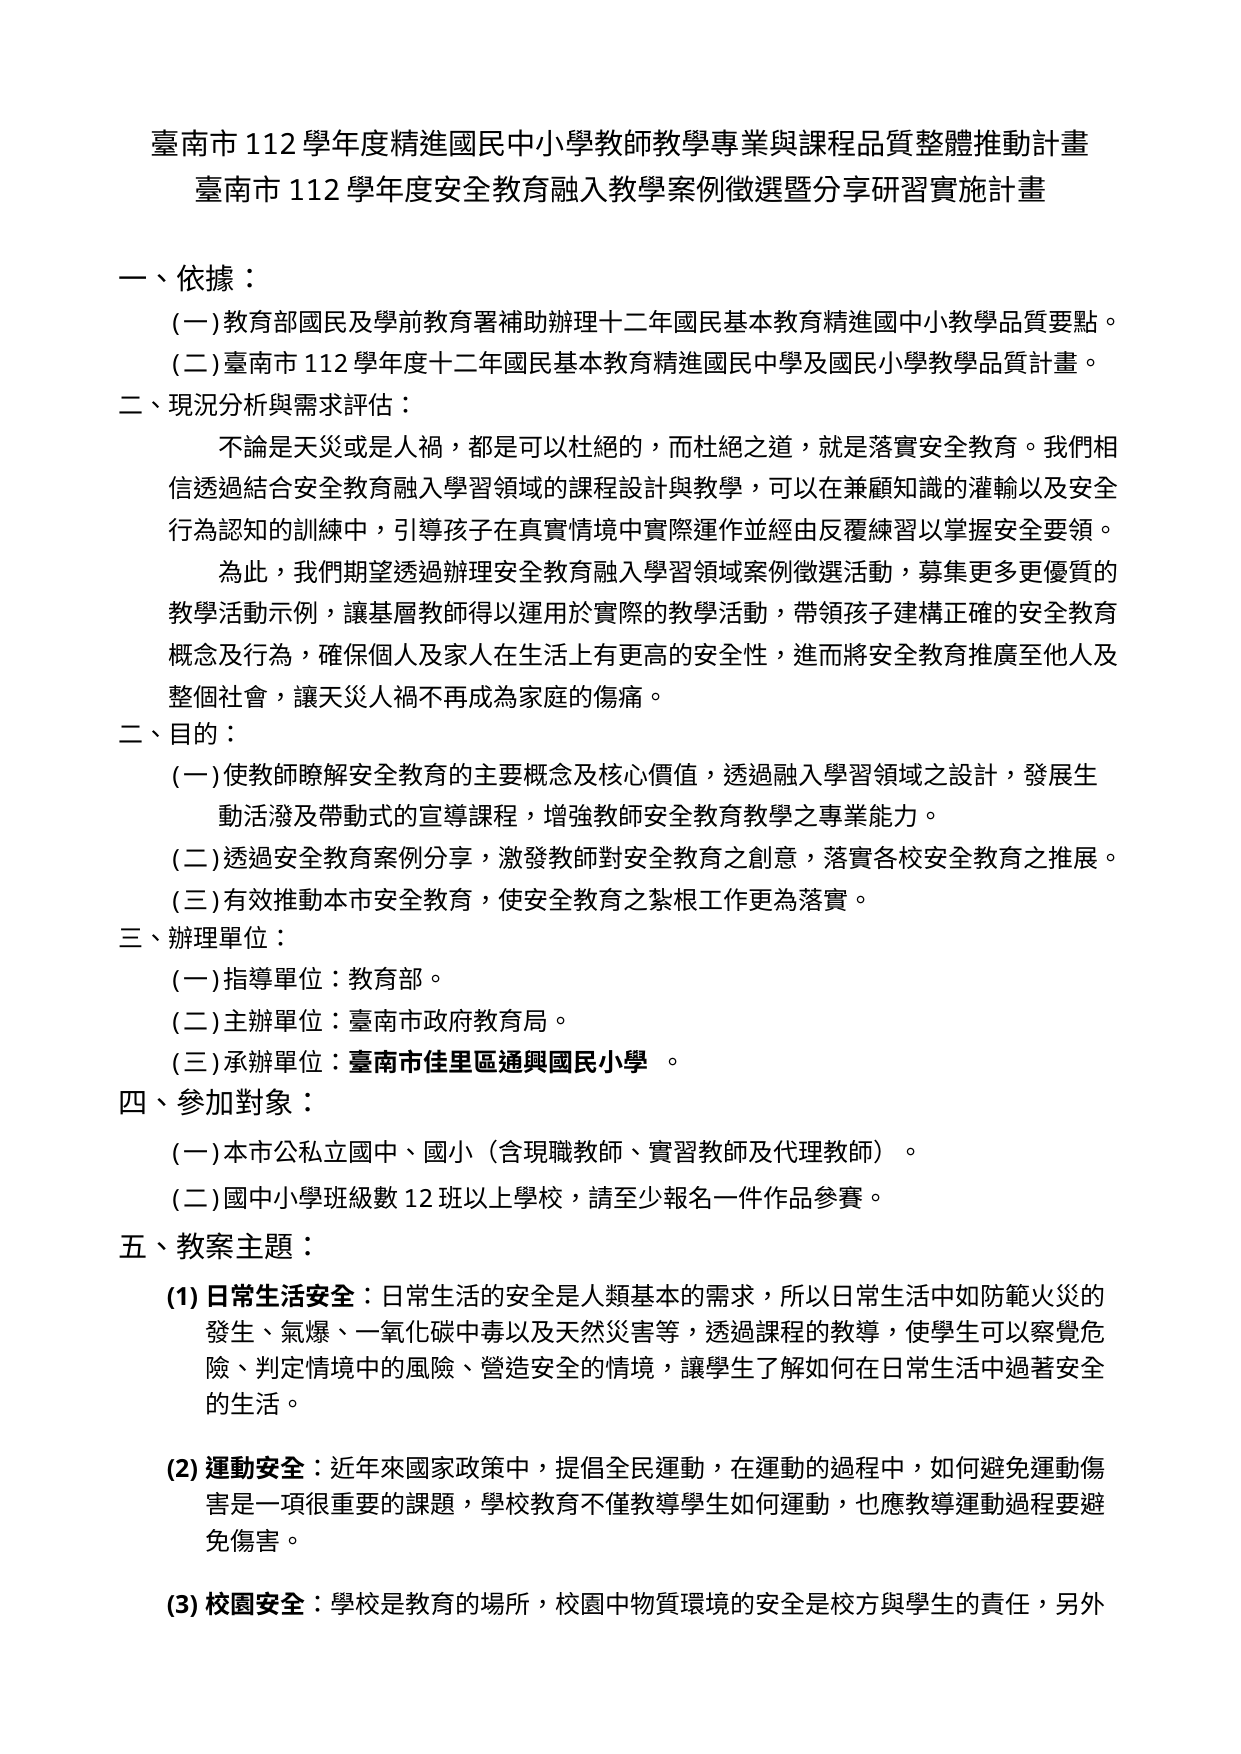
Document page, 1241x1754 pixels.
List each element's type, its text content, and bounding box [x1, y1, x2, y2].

list 校園安全：學校是教育的場所，校園中物質環境的安全是校方與學生的責任，另外 [167, 1584, 1122, 1621]
text 四、參加對象： [118, 1080, 1122, 1122]
text (三)有效推動本市安全教育，使安全教育之紮根工作更為落實。 [168, 876, 1122, 917]
text 臺南市112學年度精進國民中小學教師教學專業與課程品質整體推動計畫 [118, 118, 1122, 164]
list 日常生活安全：日常生活的安全是人類基本的需求，所以日常生活中如防範火災的發生、氣爆、一氧化碳中毒以及天然災害等，透過課程的教導，使學生可以察覺危險、判定情境中的風險、營造安全的情境，讓學生了解如何在日常生活中過著安全的生活。 [167, 1276, 1122, 1421]
text (二)臺南市112學年度十二年國民基本教育精進國民中學及國民小學教學品質計畫。 [168, 339, 1122, 381]
text (一)指導單位：教育部。 [168, 955, 1122, 997]
text 五、教案主題： [118, 1223, 1122, 1266]
text 一、依據： [118, 256, 1122, 298]
text (二)透過安全教育案例分享，激發教師對安全教育之創意，落實各校安全教育之推展。 [168, 834, 1122, 876]
text (二)國中小學班級數12班以上學校，請至少報名一件作品參賽。 [168, 1178, 1122, 1214]
list 運動安全：近年來國家政策中，提倡全民運動，在運動的過程中，如何避免運動傷害是一項很重要的課題，學校教育不僅教導學生如何運動，也應教導運動過程要避免傷害。 [167, 1448, 1122, 1557]
text (一)本市公私立國中、國小（含現職教師、實習教師及代理教師）。 [168, 1133, 1122, 1169]
text 為此，我們期望透過辦理安全教育融入學習領域案例徵選活動，募集更多更優質的教學活動示例，讓基層教師得以運用於實際的教學活動，帶領孩子建構正確的安全教育概念及行為，確保個人及家人在生活上有更高的安全性，進而將安全教育推廣至他人及整個社會，讓天災人禍不再成為家庭的傷痛。 [168, 548, 1122, 714]
text 不論是天災或是人禍，都是可以杜絕的，而杜絕之道，就是落實安全教育。我們相信透過結合安全教育融入學習領域的課程設計與教學，可以在兼顧知識的灌輸以及安全行為認知的訓練中，引導孩子在真實情境中實際運作並經由反覆練習以掌握安全要領。 [168, 423, 1122, 548]
text 二、目的： [118, 714, 1122, 751]
text 臺南市112學年度安全教育融入教學案例徵選暨分享研習實施計畫 [118, 164, 1122, 210]
text 三、辦理單位： [118, 917, 1122, 955]
text (一)教育部國民及學前教育署補助辦理十二年國民基本教育精進國中小教學品質要點。 [168, 298, 1122, 339]
text (一)使教師瞭解安全教育的主要概念及核心價值，透過融入學習領域之設計，發展生動活潑及帶動式的宣導課程，增強教師安全教育教學之專業能力。 [168, 751, 1122, 834]
text (二)主辦單位：臺南市政府教育局。 [168, 997, 1122, 1038]
text 二、現況分析與需求評估： [118, 381, 1122, 423]
text (三)承辦單位：臺南市佳里區通興國民小學 。 [168, 1038, 1122, 1080]
